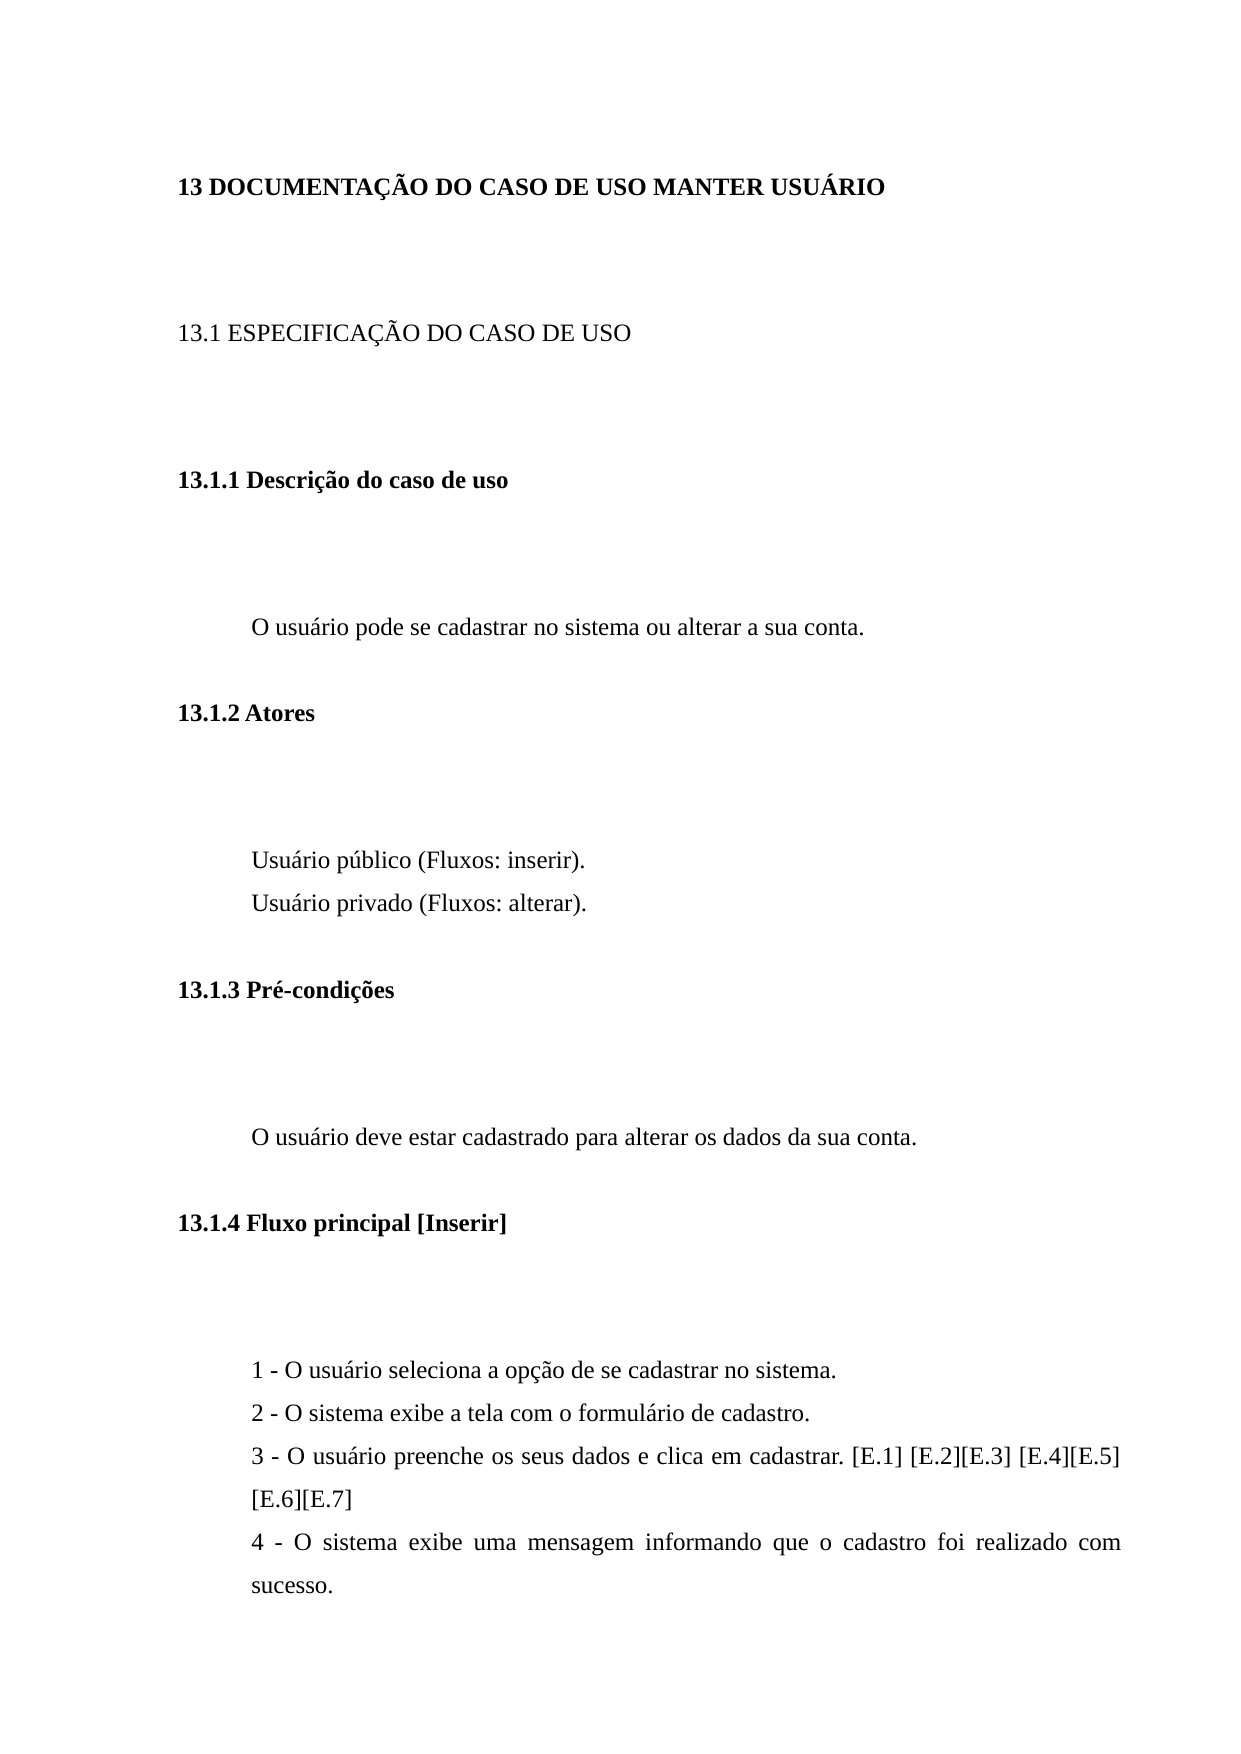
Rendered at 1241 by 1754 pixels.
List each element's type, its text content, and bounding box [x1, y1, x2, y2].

subtitle Atores [177, 698, 1122, 727]
subtitle Documentação do caso de uso manter usuário [177, 172, 945, 200]
text O usuário deve estar cadastrado para alterar os dados da sua conta. [177, 1122, 1122, 1150]
subtitle Fluxo principal [Inserir] [177, 1208, 1122, 1237]
subtitle Descrição do caso de uso [177, 465, 1122, 494]
text 3 - O usuário preenche os seus dados e clica em cadastrar. [E.1] [E.2][E.3] [E.4][E.5] [E.6][E.7] [251, 1441, 1122, 1513]
text 2 - O sistema exibe a tela com o formulário de cadastro. [251, 1398, 1122, 1427]
text O usuário pode se cadastrar no sistema ou alterar a sua conta. [177, 612, 1122, 641]
text 1 - O usuário seleciona a opção de se cadastrar no sistema. [251, 1355, 1122, 1383]
text Usuário privado (Fluxos: alterar). [177, 888, 1122, 917]
text 4 - O sistema exibe uma mensagem informando que o cadastro foi realizado com sucesso. [251, 1527, 1122, 1599]
subtitle Especificação do caso de uso [177, 318, 1122, 347]
subtitle Pré-condições [177, 975, 1122, 1003]
text Usuário público (Fluxos: inserir). [177, 845, 1122, 874]
